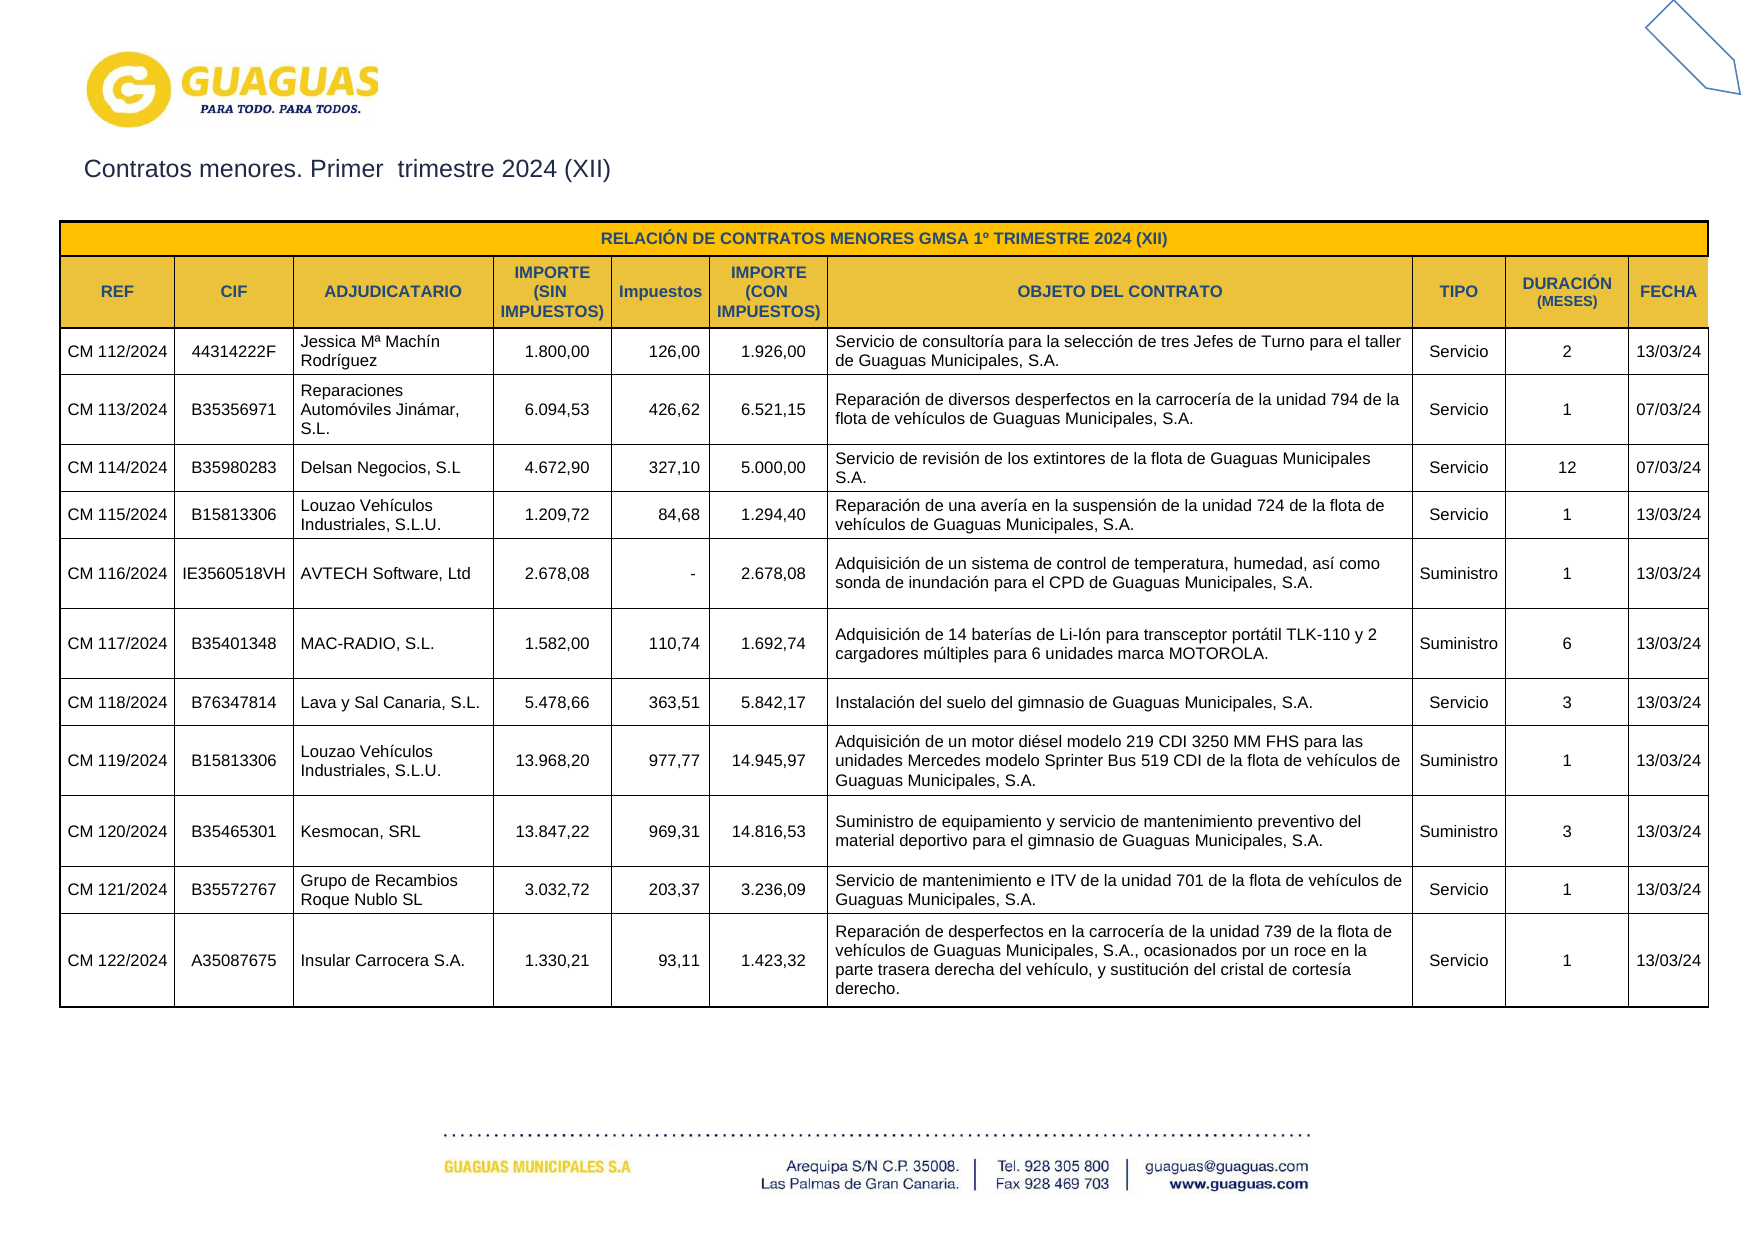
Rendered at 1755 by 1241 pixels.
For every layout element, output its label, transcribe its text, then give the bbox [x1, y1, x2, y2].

table_cell Lava y Sal Canaria, S.L. [294, 679, 493, 725]
table_cell Adquisición de un sistema de control de temperatura, humedad, así como sonda de inundación para el CPD de Guaguas Municipales, S.A. [828, 539, 1412, 608]
table_cell 1.926,00 [710, 329, 827, 373]
table_cell 1.692,74 [710, 609, 827, 678]
table_cell 14.945,97 [710, 726, 827, 795]
table_cell 126,00 [612, 329, 709, 373]
table_cell 1 [1506, 375, 1628, 444]
table_cell 1 [1506, 492, 1628, 538]
table_cell REF [61, 257, 174, 327]
table_cell AVTECH Software, Ltd [294, 539, 493, 608]
table_cell 93,11 [612, 914, 709, 1006]
table_cell Servicio [1413, 914, 1505, 1006]
table_cell 07/03/24 [1629, 445, 1708, 491]
table_cell Servicio de mantenimiento e ITV de la unidad 701 de la flota de vehículos de Guaguas Municipales, S.A. [828, 867, 1412, 913]
table_cell 2 [1506, 329, 1628, 373]
table_cell 203,37 [612, 867, 709, 913]
table_cell 6.521,15 [710, 375, 827, 444]
table_cell FECHA [1629, 257, 1708, 327]
table_cell Servicio [1413, 445, 1505, 491]
table_cell Reparación de una avería en la suspensión de la unidad 724 de la flota de vehículos de Guaguas Municipales, S.A. [828, 492, 1412, 538]
table_cell A35087675 [175, 914, 293, 1006]
table_cell IMPORTE (CON IMPUESTOS) [710, 257, 827, 327]
table_cell ADJUDICATARIO [294, 257, 493, 327]
table_cell CM 115/2024 [61, 492, 174, 538]
table_cell 13/03/24 [1629, 609, 1708, 678]
table_cell Insular Carrocera S.A. [294, 914, 493, 1006]
table_cell Suministro [1413, 726, 1505, 795]
table_cell 1.582,00 [494, 609, 611, 678]
table_cell 3 [1506, 796, 1628, 866]
table_cell 1 [1506, 867, 1628, 913]
table_cell CM 118/2024 [61, 679, 174, 725]
table_cell 14.816,53 [710, 796, 827, 866]
table_cell 5.842,17 [710, 679, 827, 725]
table_cell Servicio [1413, 492, 1505, 538]
table_cell Impuestos [612, 257, 709, 327]
table_cell Kesmocan, SRL [294, 796, 493, 866]
table_cell 2.678,08 [710, 539, 827, 608]
table_cell 363,51 [612, 679, 709, 725]
table_cell Servicio [1413, 679, 1505, 725]
table_cell 110,74 [612, 609, 709, 678]
table_cell 1.423,32 [710, 914, 827, 1006]
table_cell Louzao Vehículos Industriales, S.L.U. [294, 726, 493, 795]
table_cell 13/03/24 [1629, 914, 1708, 1006]
table_cell 1.294,40 [710, 492, 827, 538]
table_cell 3.032,72 [494, 867, 611, 913]
table_cell 1 [1506, 914, 1628, 1006]
table_cell 84,68 [612, 492, 709, 538]
table_cell 12 [1506, 445, 1628, 491]
table_cell 4.672,90 [494, 445, 611, 491]
table_cell Suministro [1413, 609, 1505, 678]
table_cell 1.330,21 [494, 914, 611, 1006]
table_cell B35356971 [175, 375, 293, 444]
table_cell B35401348 [175, 609, 293, 678]
table_cell TIPO [1413, 257, 1505, 327]
table_cell 1.209,72 [494, 492, 611, 538]
table_cell B35572767 [175, 867, 293, 913]
table_cell 07/03/24 [1629, 375, 1708, 444]
table_cell 327,10 [612, 445, 709, 491]
table_cell 13/03/24 [1629, 539, 1708, 608]
table_cell CM 122/2024 [61, 914, 174, 1006]
table_cell 13.847,22 [494, 796, 611, 866]
table_header RELACIÓN DE CONTRATOS MENORES GMSA 1º TRIMESTRE 2024 (XII) [61, 223, 1707, 255]
table_cell 13/03/24 [1629, 329, 1708, 373]
table_cell 969,31 [612, 796, 709, 866]
text Contratos menores. Primer trimestre 2024 (XII) [84, 154, 1607, 183]
table_cell 426,62 [612, 375, 709, 444]
table_cell CM 116/2024 [61, 539, 174, 608]
table_cell Servicio [1413, 867, 1505, 913]
table_cell 3.236,09 [710, 867, 827, 913]
table_cell - [612, 539, 709, 608]
table_cell Reparaciones Automóviles Jinámar, S.L. [294, 375, 493, 444]
table_cell 13/03/24 [1629, 679, 1708, 725]
table_cell Suministro [1413, 539, 1505, 608]
table_cell IMPORTE (SIN IMPUESTOS) [494, 257, 611, 327]
table_cell Servicio [1413, 375, 1505, 444]
table_cell Reparación de desperfectos en la carrocería de la unidad 739 de la flota de vehículos de Guaguas Municipales, S.A., ocasionados por un roce en la parte trasera derecha del vehículo, y sustitución del cristal de cortesía derecho. [828, 914, 1412, 1006]
table_cell CM 120/2024 [61, 796, 174, 866]
table_cell 3 [1506, 679, 1628, 725]
table_cell 13/03/24 [1629, 867, 1708, 913]
table_cell Servicio de revisión de los extintores de la flota de Guaguas Municipales S.A. [828, 445, 1412, 491]
table_cell 1.800,00 [494, 329, 611, 373]
table_cell CM 121/2024 [61, 867, 174, 913]
table_cell Louzao Vehículos Industriales, S.L.U. [294, 492, 493, 538]
table_cell CM 113/2024 [61, 375, 174, 444]
table_cell CM 117/2024 [61, 609, 174, 678]
table_cell Suministro de equipamiento y servicio de mantenimiento preventivo del material deportivo para el gimnasio de Guaguas Municipales, S.A. [828, 796, 1412, 866]
table_cell 2.678,08 [494, 539, 611, 608]
table_cell 13.968,20 [494, 726, 611, 795]
table_cell 977,77 [612, 726, 709, 795]
table_cell Instalación del suelo del gimnasio de Guaguas Municipales, S.A. [828, 679, 1412, 725]
table_cell Grupo de Recambios Roque Nublo SL [294, 867, 493, 913]
table_cell Jessica Mª Machín Rodríguez [294, 329, 493, 373]
table_cell 5.478,66 [494, 679, 611, 725]
table_cell CM 119/2024 [61, 726, 174, 795]
table_cell Servicio de consultoría para la selección de tres Jefes de Turno para el taller de Guaguas Municipales, S.A. [828, 329, 1412, 373]
table_cell 13/03/24 [1629, 796, 1708, 866]
table_cell Suministro [1413, 796, 1505, 866]
table_cell Adquisición de un motor diésel modelo 219 CDI 3250 MM FHS para las unidades Mercedes modelo Sprinter Bus 519 CDI de la flota de vehículos de Guaguas Municipales, S.A. [828, 726, 1412, 795]
table_cell OBJETO DEL CONTRATO [828, 257, 1412, 327]
table_cell 44314222F [175, 329, 293, 373]
table_cell 6.094,53 [494, 375, 611, 444]
table_cell B15813306 [175, 726, 293, 795]
table_cell IE3560518VH [175, 539, 293, 608]
table_cell B76347814 [175, 679, 293, 725]
table_cell Adquisición de 14 baterías de Li-Ión para transceptor portátil TLK-110 y 2 cargadores múltiples para 6 unidades marca MOTOROLA. [828, 609, 1412, 678]
table_cell 1 [1506, 539, 1628, 608]
table_cell 13/03/24 [1629, 726, 1708, 795]
table_cell 13/03/24 [1629, 492, 1708, 538]
table_cell Servicio [1413, 329, 1505, 373]
table_cell B15813306 [175, 492, 293, 538]
table_cell 5.000,00 [710, 445, 827, 491]
table_cell CM 114/2024 [61, 445, 174, 491]
table_cell CM 112/2024 [61, 329, 174, 373]
table_cell Delsan Negocios, S.L [294, 445, 493, 491]
table_cell B35980283 [175, 445, 293, 491]
table_cell MAC-RADIO, S.L. [294, 609, 493, 678]
table_cell CIF [175, 257, 293, 327]
table_cell Reparación de diversos desperfectos en la carrocería de la unidad 794 de la flota de vehículos de Guaguas Municipales, S.A. [828, 375, 1412, 444]
table_cell B35465301 [175, 796, 293, 866]
table_cell 1 [1506, 726, 1628, 795]
table_cell DURACIÓN (MESES) [1506, 257, 1628, 327]
table_cell 6 [1506, 609, 1628, 678]
